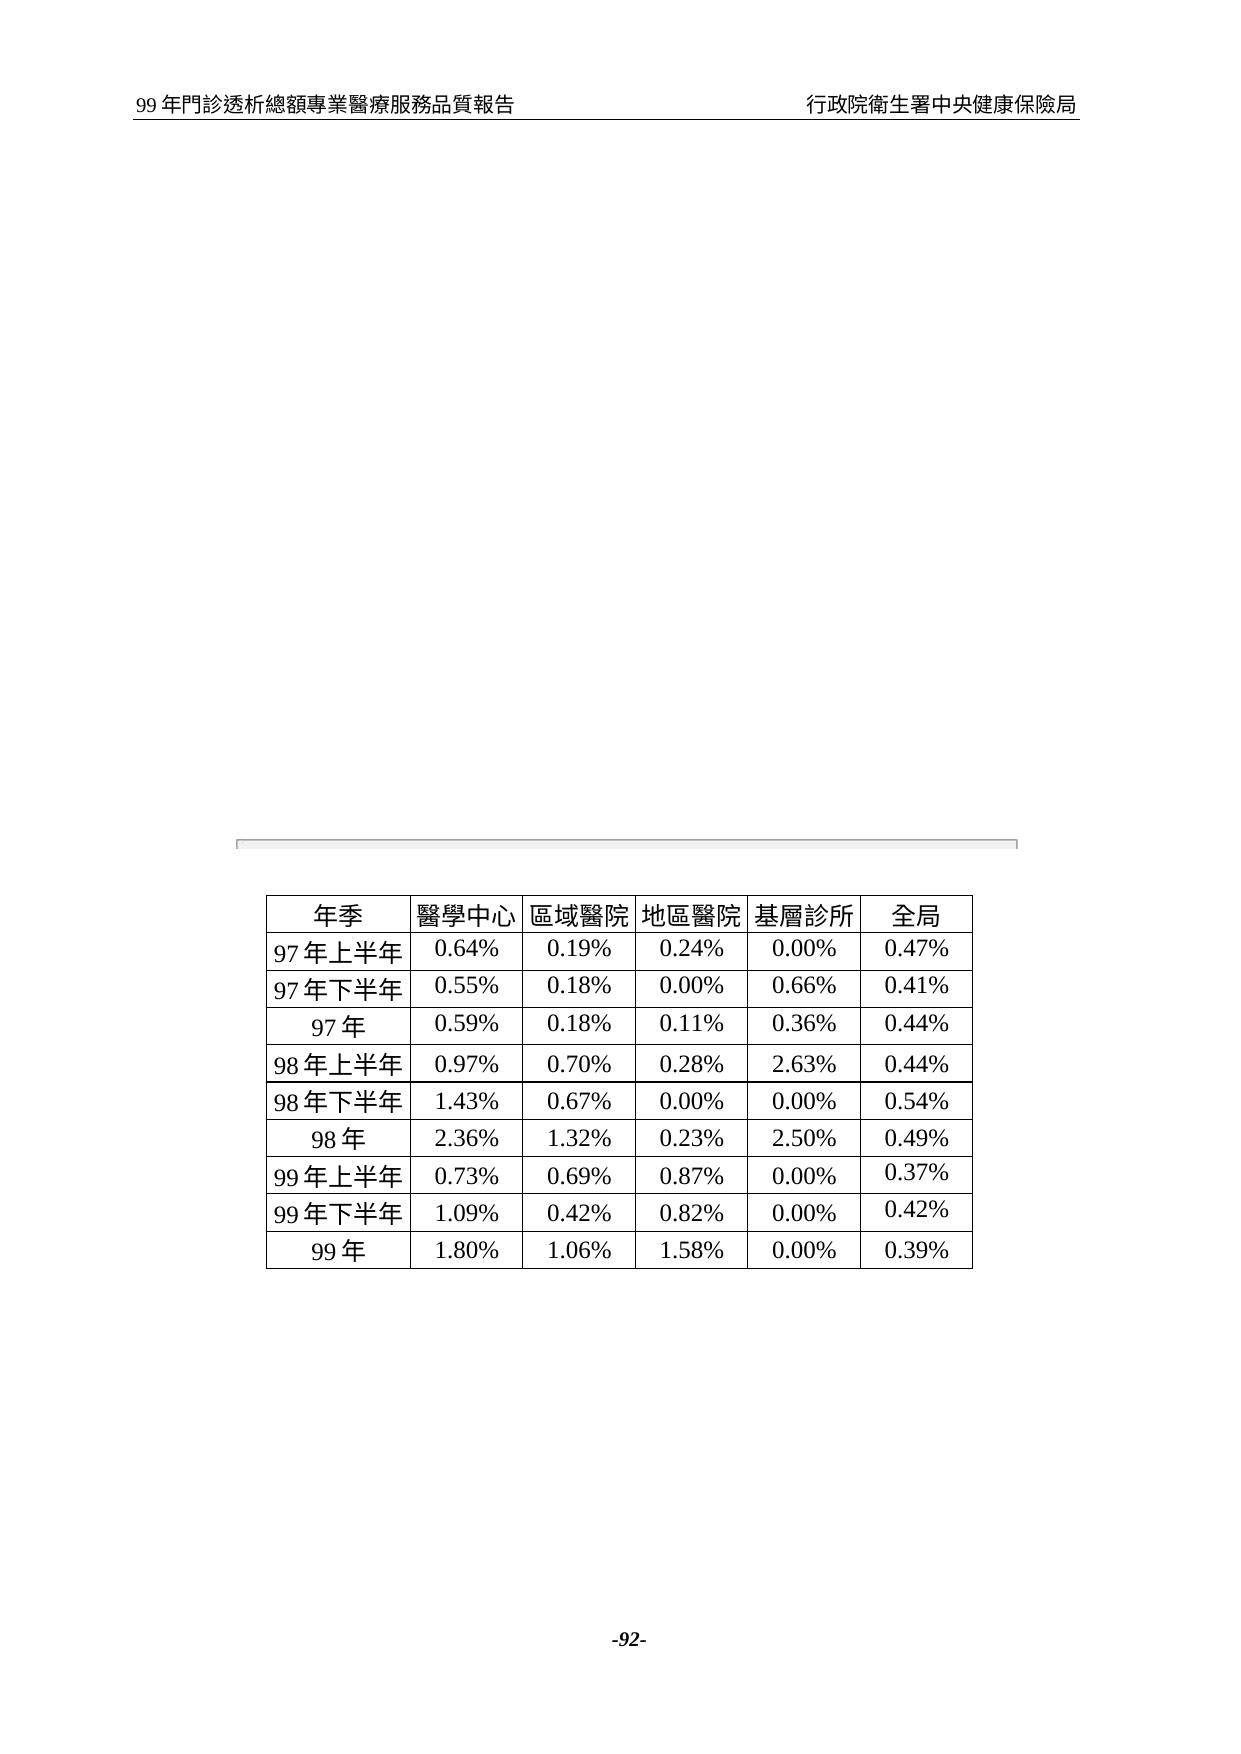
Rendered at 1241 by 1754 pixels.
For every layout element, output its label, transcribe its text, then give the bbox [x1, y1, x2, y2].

table_cell 0.55% [411, 971, 522, 1007]
table_cell 98年下半年 [267, 1083, 410, 1119]
table_header 年季 [267, 896, 410, 932]
table_cell 0.47% [861, 933, 972, 969]
table_cell 0.64% [411, 933, 522, 969]
table_cell 0.97% [411, 1045, 522, 1081]
table_cell 0.54% [861, 1083, 972, 1119]
table_cell 2.50% [748, 1120, 860, 1156]
table_cell 0.24% [636, 933, 747, 969]
table_cell 2.36% [411, 1120, 522, 1156]
table_cell 2.63% [748, 1045, 860, 1081]
table_cell 0.23% [636, 1120, 747, 1156]
table_cell 1.80% [411, 1232, 522, 1268]
table_cell 0.42% [523, 1194, 635, 1231]
table_cell 1.06% [523, 1232, 635, 1268]
table_cell 0.67% [523, 1083, 635, 1119]
table_cell 99年下半年 [267, 1194, 410, 1231]
table_header 全局 [861, 896, 972, 932]
table_header 區域醫院 [523, 896, 635, 932]
table_cell 0.69% [523, 1157, 635, 1193]
table_cell 0.87% [636, 1157, 747, 1193]
table_cell 1.58% [636, 1232, 747, 1268]
table_cell 0.70% [523, 1045, 635, 1081]
table_cell 0.00% [748, 1232, 860, 1268]
table_cell 0.00% [748, 1194, 860, 1231]
table_cell 0.37% [861, 1157, 972, 1193]
table_cell 0.28% [636, 1045, 747, 1081]
table_cell 1.09% [411, 1194, 522, 1231]
table_cell 0.73% [411, 1157, 522, 1193]
table_cell 0.19% [523, 933, 635, 969]
table_cell 0.41% [861, 971, 972, 1007]
table_cell 1.32% [523, 1120, 635, 1156]
table_cell 99年 [267, 1232, 410, 1268]
table_cell 0.44% [861, 1045, 972, 1081]
table_cell 0.82% [636, 1194, 747, 1231]
table_cell 0.18% [523, 971, 635, 1007]
table_cell 98年 [267, 1120, 410, 1156]
table_cell 1.43% [411, 1083, 522, 1119]
table_cell 0.44% [861, 1008, 972, 1044]
table_cell 97年下半年 [267, 971, 410, 1007]
table_cell 0.11% [636, 1008, 747, 1044]
table_cell 0.36% [748, 1008, 860, 1044]
table_cell 0.00% [748, 1157, 860, 1193]
table_cell 0.18% [523, 1008, 635, 1044]
table_cell 97年 [267, 1008, 410, 1044]
table_cell 0.59% [411, 1008, 522, 1044]
table_cell 0.66% [748, 971, 860, 1007]
table_cell 0.42% [861, 1194, 972, 1231]
table_header 醫學中心 [411, 896, 522, 932]
table_cell 0.49% [861, 1120, 972, 1156]
table_cell 0.00% [748, 1083, 860, 1119]
table_cell 0.39% [861, 1232, 972, 1268]
table_cell 0.00% [636, 971, 747, 1007]
table_cell 97年上半年 [267, 933, 410, 969]
table_cell 98年上半年 [267, 1045, 410, 1081]
table_cell 0.00% [748, 933, 860, 969]
table_header 基層診所 [748, 896, 860, 932]
table_cell 99年上半年 [267, 1157, 410, 1193]
table_cell 0.00% [636, 1083, 747, 1119]
picture [236, 838, 1019, 849]
table_header 地區醫院 [636, 896, 747, 932]
